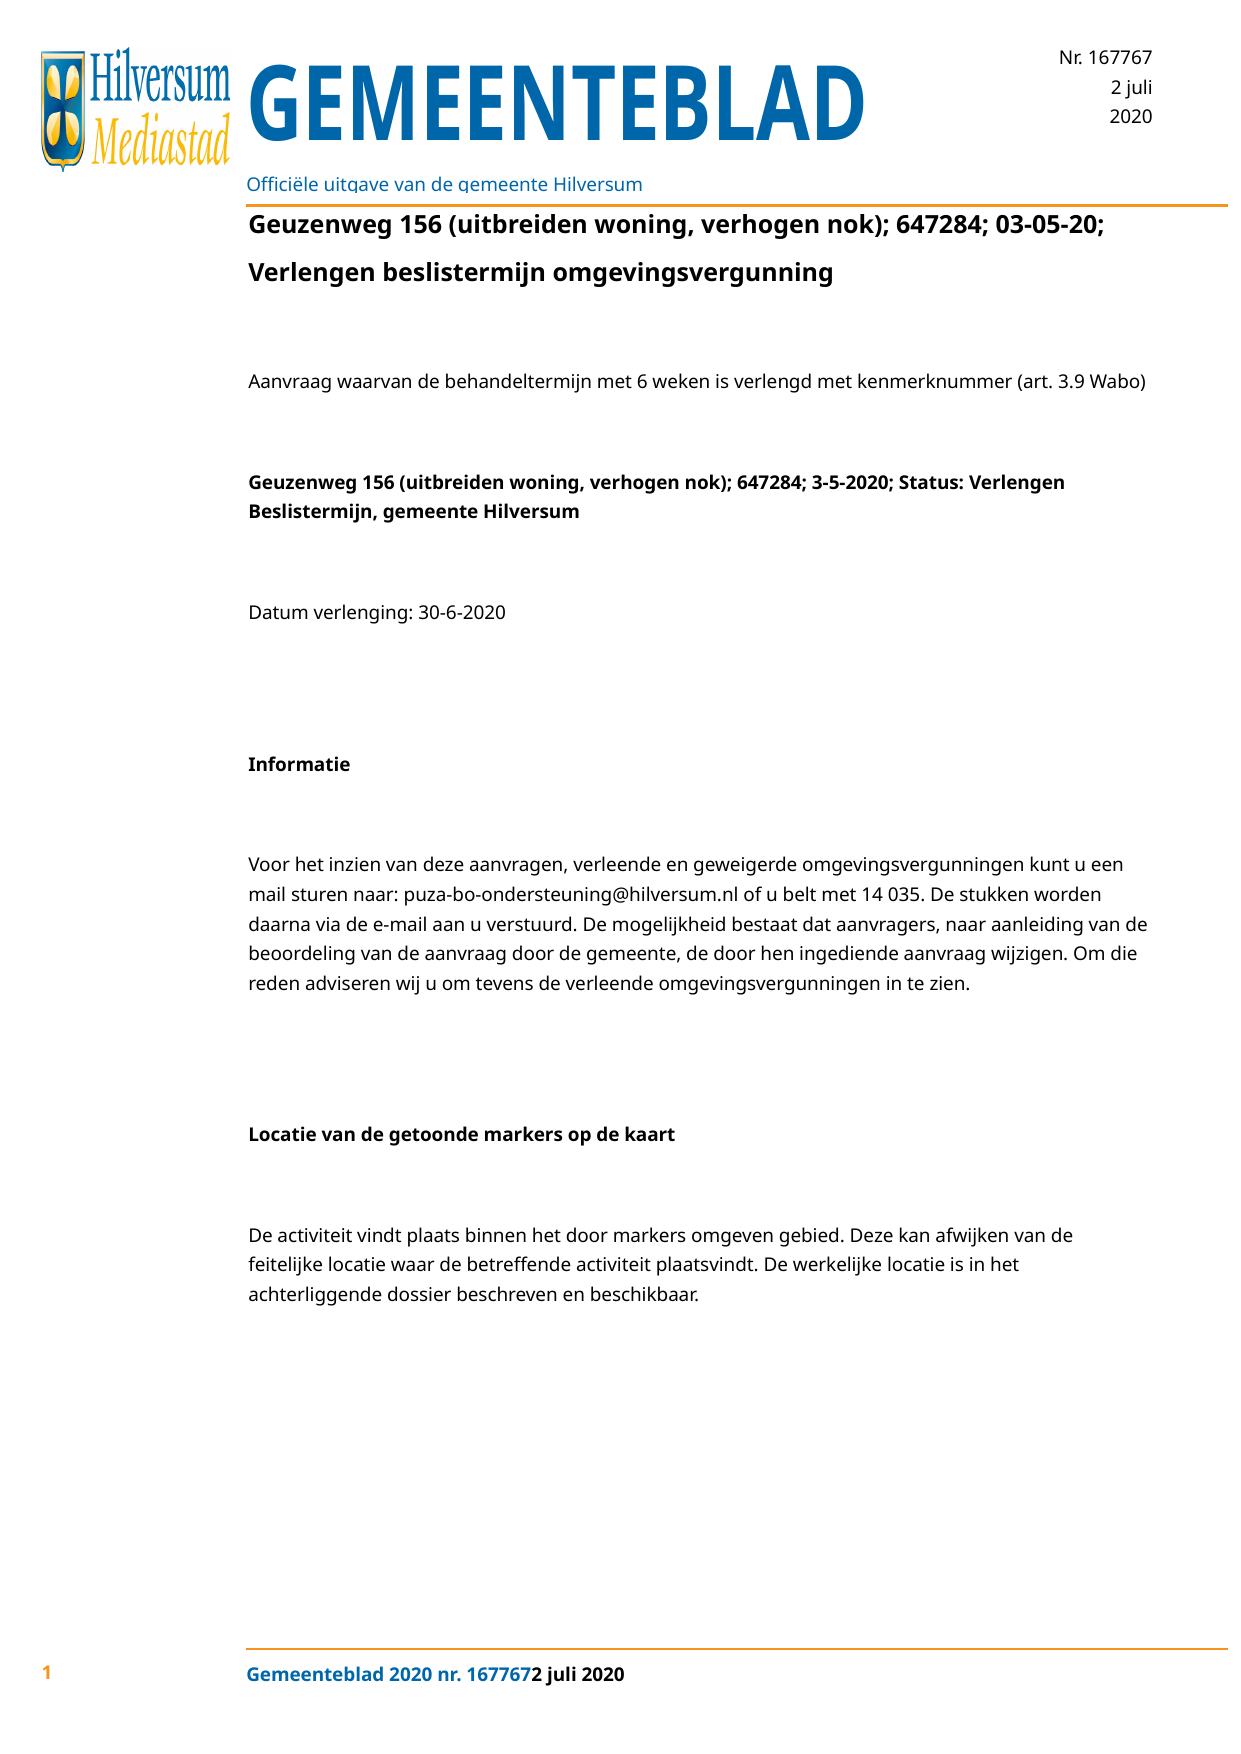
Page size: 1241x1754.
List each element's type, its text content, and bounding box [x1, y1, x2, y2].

picture [41, 47, 231, 172]
text Voor het inzien van deze aanvragen, verleende en geweigerde omgevingsvergunningen kunt u een mail sturen naar: puza-bo-ondersteuning@hilversum.nl of u belt met 14 035. De stukken worden daarna via de e-mail aan u verstuurd. De mogelijkheid bestaat dat aanvragers, naar aanleiding van de beoordeling van de aanvraag door de gemeente, de door hen ingediende aanvraag wijzigen. Om die reden adviseren wij u om tevens de verleende omgevingsvergunningen in te zien. [248, 852, 1152, 996]
text Datum verlenging: 30-6-2020 [248, 599, 1152, 625]
text Locatie van de getoonde markers op de kaart [248, 1121, 1152, 1147]
text Geuzenweg 156 (uitbreiden woning, verhogen nok); 647284; 03-05-20; Verlengen beslistermijn omgevingsvergunning [248, 207, 1152, 288]
text Aanvraag waarvan de behandeltermijn met 6 weken is verlengd met kenmerknummer (art. 3.9 Wabo) [248, 368, 1152, 394]
text De activiteit vindt plaats binnen het door markers omgeven gebied. Deze kan afwijken van de feitelijke locatie waar de betreffende activiteit plaatsvindt. De werkelijke locatie is in het achterliggende dossier beschreven en beschikbaar. [248, 1222, 1152, 1307]
text Informatie [248, 751, 1152, 777]
text Geuzenweg 156 (uitbreiden woning, verhogen nok); 647284; 3-5-2020; Status: Verlengen Beslistermijn, gemeente Hilversum [248, 469, 1152, 524]
